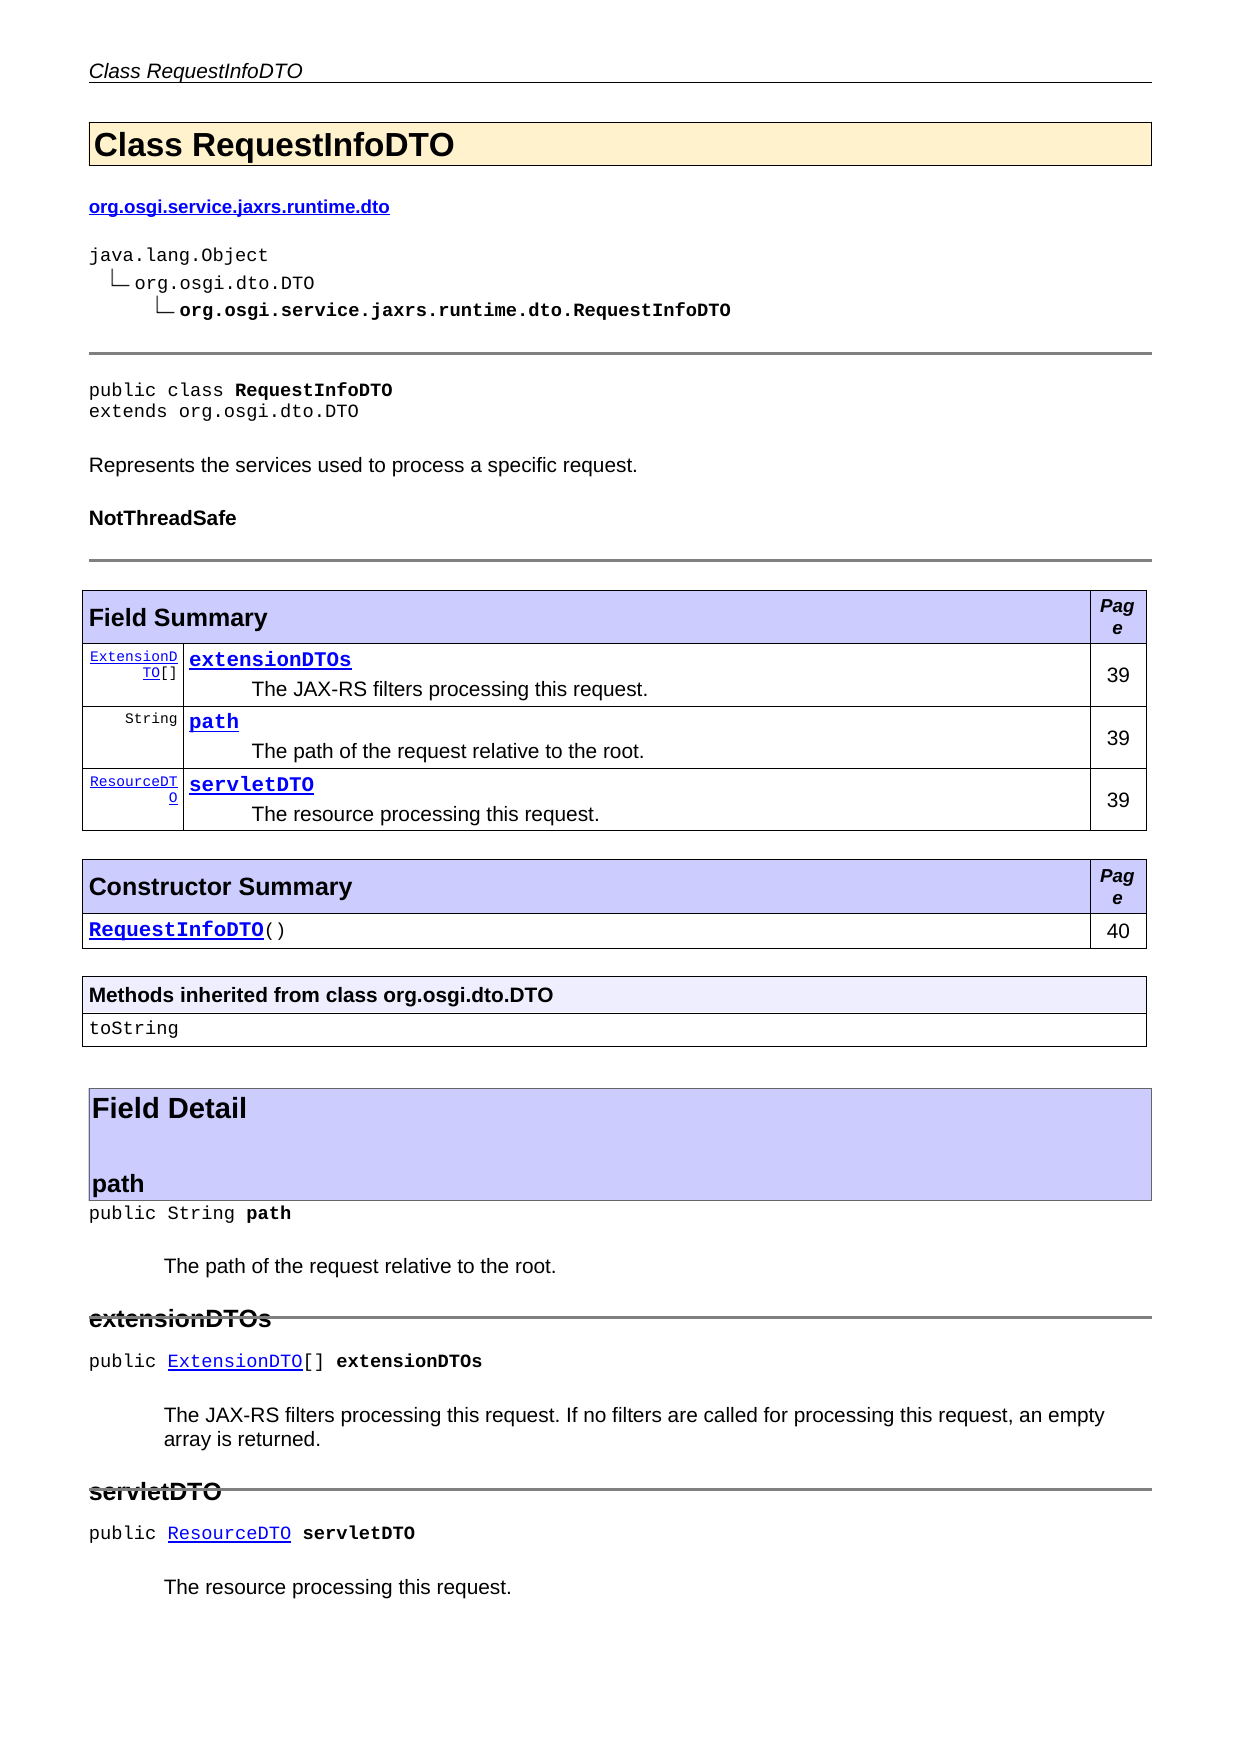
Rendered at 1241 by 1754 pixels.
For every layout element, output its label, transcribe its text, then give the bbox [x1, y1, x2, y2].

table_header Constructor Summary [83, 860, 1090, 913]
text The JAX-RS filters processing this request. If no filters are called for processing this request, an empty array is returned. [163, 1402, 1152, 1450]
table_header Field Summary [83, 591, 1090, 643]
text org.osgi.dto.DTO [88, 267, 1152, 295]
text public String path [88, 1204, 1152, 1225]
table_cell ResourceDTO [83, 769, 183, 830]
table_cell servletDTO The resource processing this request. [184, 769, 1090, 830]
text public class RequestInfoDTO [88, 381, 1152, 402]
table_cell extensionDTOs The JAX-RS filters processing this request. [184, 644, 1090, 706]
picture [111, 267, 135, 290]
table_cell 38 [1091, 644, 1146, 706]
picture [156, 295, 180, 317]
table_cell 38 [1091, 769, 1146, 830]
table_header Methods inherited from class org.osgi.dto.DTO [83, 977, 1146, 1012]
text The resource processing this request. [163, 1574, 1152, 1598]
subtitle Class RequestInfoDTO [90, 123, 1151, 165]
subtitle Field Detail [90, 1089, 1151, 1125]
table_cell 38 [1091, 707, 1146, 768]
table_header Page [1091, 591, 1146, 643]
text public ResourceDTO servletDTO [88, 1524, 1152, 1545]
table_cell toString [83, 1014, 1146, 1046]
table_cell String [83, 707, 183, 768]
text extends org.osgi.dto.DTO [88, 402, 1152, 423]
table_cell 39 [1091, 914, 1146, 947]
text org.osgi.service.jaxrs.runtime.dto.RequestInfoDTO [88, 295, 1152, 322]
table_cell ExtensionDTO[] [83, 644, 183, 706]
table_cell RequestInfoDTO() [83, 914, 1090, 947]
text NotThreadSafe [88, 506, 1152, 529]
text public ExtensionDTO[] extensionDTOs [88, 1352, 1152, 1373]
subtitle path [90, 1166, 1151, 1200]
text The path of the request relative to the root. [163, 1254, 1152, 1278]
text java.lang.Object [88, 246, 1152, 267]
text org.osgi.service.jaxrs.runtime.dto [88, 195, 1152, 217]
text Represents the services used to process a specific request. [88, 452, 1152, 476]
table_header Page [1091, 860, 1146, 913]
table_cell path The path of the request relative to the root. [184, 707, 1090, 768]
